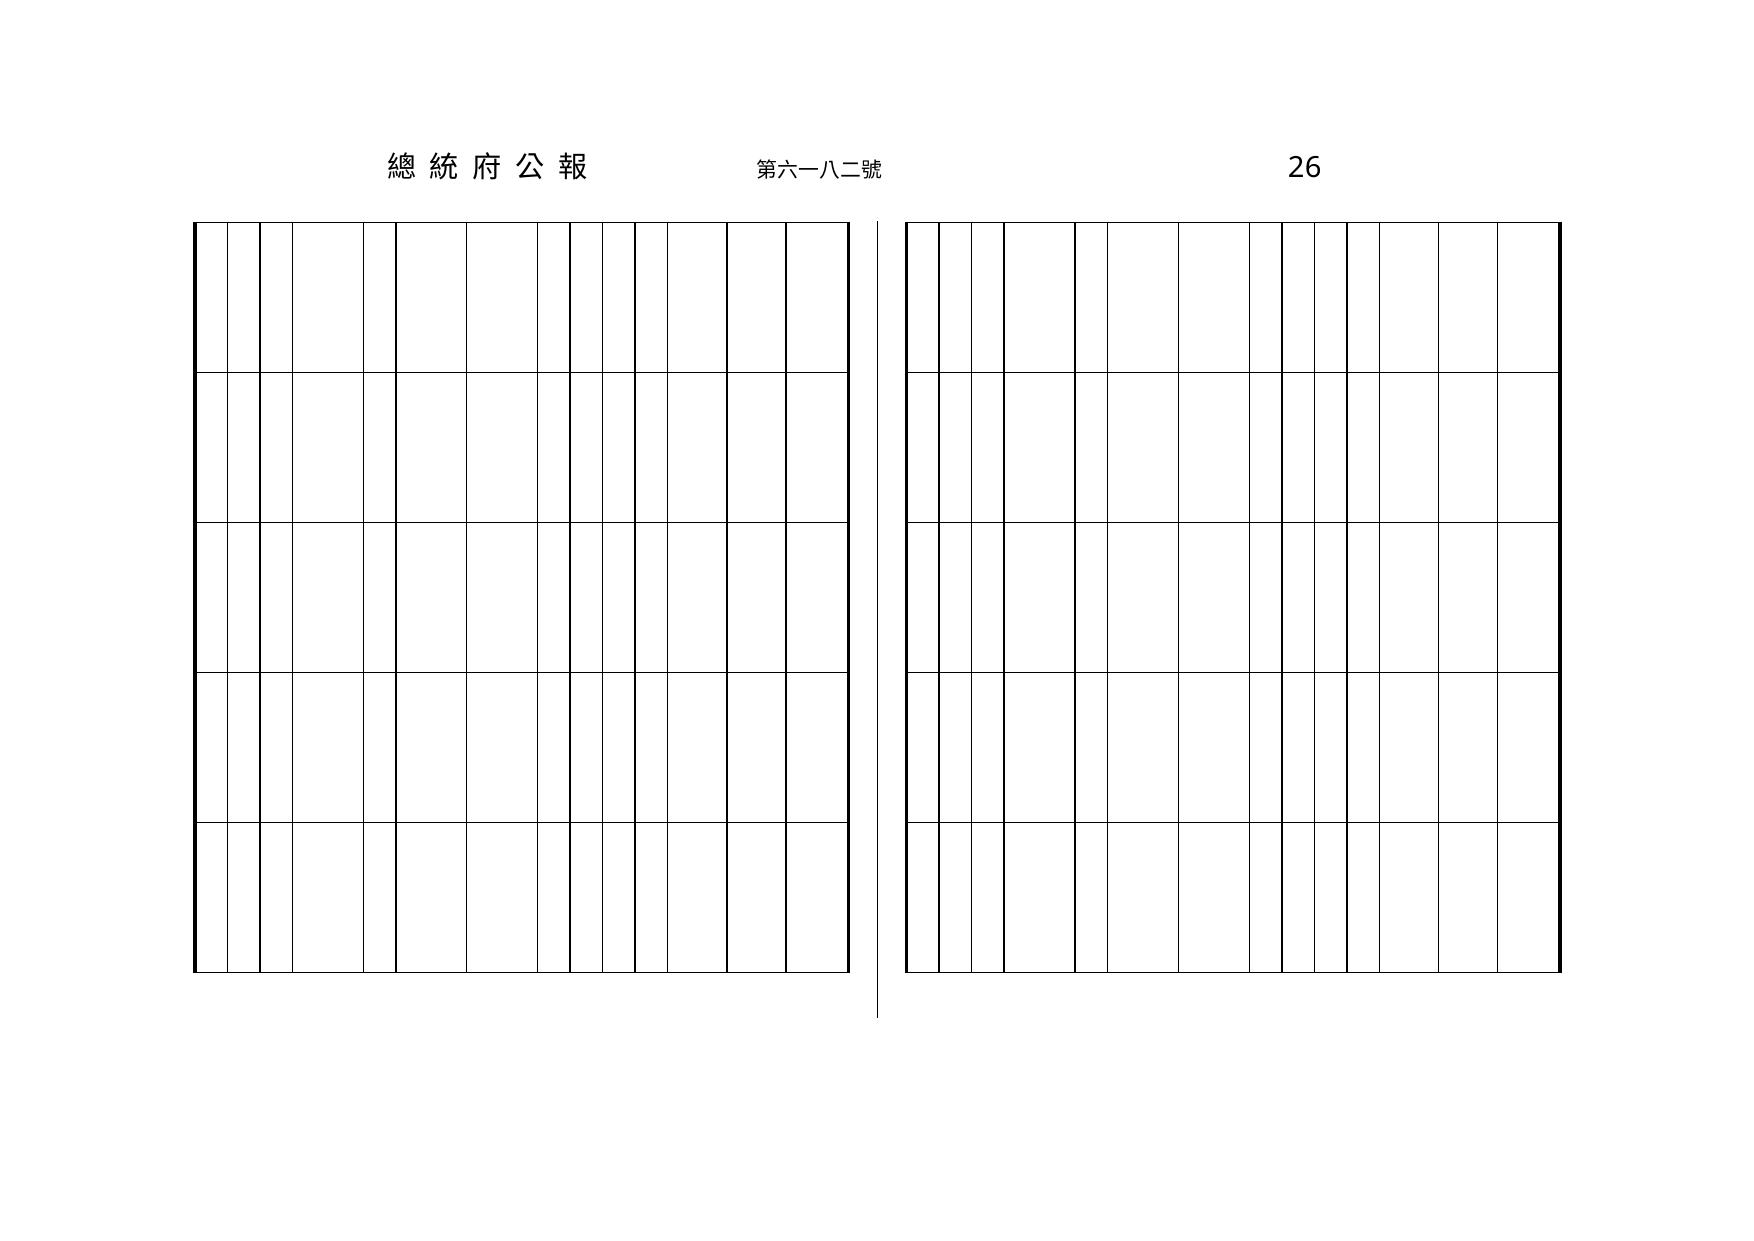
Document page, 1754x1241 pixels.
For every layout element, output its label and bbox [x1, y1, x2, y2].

table_cell [1179, 223, 1202, 372]
table_cell [228, 823, 259, 972]
table_cell [490, 223, 514, 372]
table_cell [728, 673, 756, 822]
table_cell [1155, 223, 1178, 372]
table_cell [1409, 523, 1438, 672]
table_cell [293, 523, 316, 672]
table_cell [1498, 523, 1527, 672]
table_cell [228, 223, 259, 372]
table_cell [419, 523, 443, 672]
table_cell [1226, 373, 1249, 522]
table_cell [1131, 523, 1155, 672]
table_cell [972, 823, 1003, 972]
table_cell [636, 223, 667, 372]
table_cell [1439, 523, 1468, 672]
table_cell [228, 523, 259, 672]
table_cell [1202, 523, 1226, 672]
table_cell [816, 523, 847, 672]
table_cell [1051, 223, 1074, 372]
table_cell [1155, 373, 1178, 522]
table_cell [816, 373, 847, 522]
table_cell [1028, 823, 1051, 972]
table_cell [787, 223, 816, 372]
table_cell [1283, 223, 1314, 372]
table_cell [697, 523, 726, 672]
table_cell [940, 823, 971, 972]
table_cell [1155, 523, 1178, 672]
table_cell [1131, 673, 1155, 822]
table_cell [340, 523, 363, 672]
table_cell [1468, 673, 1497, 822]
table_cell [364, 223, 395, 372]
table_cell [340, 223, 363, 372]
table_cell [397, 823, 419, 972]
table_cell [1527, 523, 1558, 672]
table_cell [364, 523, 395, 672]
table_cell [1179, 673, 1202, 822]
table_cell [364, 823, 395, 972]
table_cell [1439, 373, 1468, 522]
table_cell [1005, 523, 1028, 672]
table_cell [1348, 223, 1379, 372]
table_cell [1226, 673, 1249, 822]
table_cell [668, 373, 697, 522]
table_cell [1527, 223, 1558, 372]
table_cell [316, 523, 339, 672]
table_cell [1527, 823, 1558, 972]
table_cell [538, 823, 569, 972]
table_cell [1250, 373, 1281, 522]
table_cell [316, 823, 339, 972]
table_cell [1380, 373, 1409, 522]
table_cell [261, 223, 292, 372]
table_cell [1005, 223, 1028, 372]
table_cell [467, 373, 490, 522]
table_cell [756, 223, 785, 372]
table_cell [443, 223, 466, 372]
table_cell [728, 523, 756, 672]
table_cell [1108, 373, 1131, 522]
table_cell [397, 523, 419, 672]
table_cell [514, 373, 537, 522]
table_cell [972, 223, 1003, 372]
table_cell [728, 823, 756, 972]
table_cell [1250, 523, 1281, 672]
table_cell [1202, 223, 1226, 372]
table_cell [1380, 673, 1409, 822]
table_cell [908, 523, 938, 672]
table_cell [1028, 223, 1051, 372]
table_cell [1131, 223, 1155, 372]
table_cell [443, 673, 466, 822]
table_cell [1380, 823, 1409, 972]
table_cell [697, 223, 726, 372]
table_cell [940, 673, 971, 822]
table_cell [1179, 523, 1202, 672]
table_cell [1409, 223, 1438, 372]
table_cell [1108, 523, 1131, 672]
table_cell [571, 673, 602, 822]
table_cell [603, 523, 634, 672]
table_cell [1051, 673, 1074, 822]
table_cell [756, 823, 785, 972]
table_cell [490, 373, 514, 522]
table_cell [197, 673, 227, 822]
table_cell [1155, 823, 1178, 972]
table_cell [668, 523, 697, 672]
table_cell [603, 223, 634, 372]
table_cell [1028, 373, 1051, 522]
table_cell [603, 673, 634, 822]
table_cell [1005, 373, 1028, 522]
table_cell [514, 673, 537, 822]
table_cell [940, 223, 971, 372]
table_cell [1348, 523, 1379, 672]
table_cell [364, 673, 395, 822]
table_cell [340, 823, 363, 972]
table_cell [1498, 223, 1527, 372]
table_cell [1348, 373, 1379, 522]
table_cell [636, 373, 667, 522]
table_cell [972, 373, 1003, 522]
table_cell [364, 373, 395, 522]
table_cell [1315, 673, 1346, 822]
table_cell [756, 373, 785, 522]
table_cell [1131, 823, 1155, 972]
table_cell [514, 823, 537, 972]
table_cell [603, 373, 634, 522]
table_cell [1498, 823, 1527, 972]
table_cell [197, 823, 227, 972]
table_cell [668, 223, 697, 372]
table_cell [940, 523, 971, 672]
table_cell [1315, 223, 1346, 372]
table_cell [1028, 673, 1051, 822]
table_cell [397, 223, 419, 372]
table_cell [397, 373, 419, 522]
table_cell [261, 523, 292, 672]
table_cell [908, 673, 938, 822]
table_cell [514, 223, 537, 372]
table_cell [972, 523, 1003, 672]
table_cell [419, 823, 443, 972]
table_cell [228, 373, 259, 522]
table_cell [908, 823, 938, 972]
table_cell [490, 823, 514, 972]
table_cell [316, 223, 339, 372]
table_cell [514, 523, 537, 672]
table_cell [1051, 823, 1074, 972]
table_cell [1468, 223, 1497, 372]
table_cell [443, 823, 466, 972]
table_cell [1179, 823, 1202, 972]
table_cell [340, 673, 363, 822]
table_cell [1226, 823, 1249, 972]
table_cell [467, 223, 490, 372]
table_cell [1468, 823, 1497, 972]
table_cell [1076, 673, 1107, 822]
table_cell [1348, 823, 1379, 972]
table_cell [1468, 373, 1497, 522]
table_cell [197, 373, 227, 522]
table_cell [1409, 823, 1438, 972]
table_cell [443, 523, 466, 672]
table_cell [1283, 523, 1314, 672]
table_cell [1439, 223, 1468, 372]
table_cell [697, 823, 726, 972]
table_cell [1468, 523, 1497, 672]
table_cell [443, 373, 466, 522]
table_cell [316, 373, 339, 522]
table_cell [940, 373, 971, 522]
table_cell [787, 673, 816, 822]
table_cell [419, 223, 443, 372]
table_cell [538, 523, 569, 672]
table_cell [293, 223, 316, 372]
table_cell [1076, 373, 1107, 522]
table_cell [1076, 223, 1107, 372]
table_cell [538, 223, 569, 372]
table_cell [467, 523, 490, 672]
table_cell [1380, 223, 1409, 372]
table_cell [1250, 673, 1281, 822]
table_cell [1076, 523, 1107, 672]
table_cell [1131, 373, 1155, 522]
table_cell [1409, 673, 1438, 822]
table_cell [816, 223, 847, 372]
table_cell [397, 673, 419, 822]
table_cell [1439, 673, 1468, 822]
table_cell [1155, 673, 1178, 822]
table_cell [419, 673, 443, 822]
table_cell [571, 373, 602, 522]
table_cell [1283, 823, 1314, 972]
table_cell [728, 223, 756, 372]
table_cell [261, 373, 292, 522]
table_cell [293, 373, 316, 522]
table_cell [340, 373, 363, 522]
table_cell [1108, 823, 1131, 972]
table_cell [197, 523, 227, 672]
table_cell [1005, 673, 1028, 822]
table_cell [490, 673, 514, 822]
table_cell [1283, 673, 1314, 822]
table_cell [972, 673, 1003, 822]
table_cell [1315, 823, 1346, 972]
table_cell [1283, 373, 1314, 522]
table_cell [728, 373, 756, 522]
table_cell [1226, 223, 1249, 372]
table_cell [908, 373, 938, 522]
table_cell [419, 373, 443, 522]
table_cell [1250, 223, 1281, 372]
table_cell [1005, 823, 1028, 972]
table_cell [1409, 373, 1438, 522]
table_cell [1315, 373, 1346, 522]
table_cell [1348, 673, 1379, 822]
table_cell [756, 673, 785, 822]
table_cell [1439, 823, 1468, 972]
table_cell [697, 373, 726, 522]
table_cell [571, 523, 602, 672]
table_cell [1226, 523, 1249, 672]
table_cell [756, 523, 785, 672]
table_cell [1028, 523, 1051, 672]
table_cell [293, 823, 316, 972]
table_cell [1202, 373, 1226, 522]
table_cell [1051, 373, 1074, 522]
table_cell [467, 823, 490, 972]
table_cell [571, 223, 602, 372]
table_cell [490, 523, 514, 672]
table_cell [668, 673, 697, 822]
table_cell [697, 673, 726, 822]
table_cell [1051, 523, 1074, 672]
table_cell [1108, 673, 1131, 822]
table_cell [1179, 373, 1202, 522]
table_cell [571, 823, 602, 972]
table_cell [636, 673, 667, 822]
table_cell [1202, 673, 1226, 822]
table_cell [538, 673, 569, 822]
table_cell [197, 223, 227, 372]
table_cell [261, 673, 292, 822]
table_cell [1498, 673, 1527, 822]
table_cell [908, 223, 938, 372]
table_cell [467, 673, 490, 822]
table_cell [636, 523, 667, 672]
table_cell [1527, 373, 1558, 522]
table_cell [787, 523, 816, 672]
table_cell [668, 823, 697, 972]
table_cell [636, 823, 667, 972]
table_cell [1498, 373, 1527, 522]
table_cell [1380, 523, 1409, 672]
table_cell [1202, 823, 1226, 972]
table_cell [816, 823, 847, 972]
table_cell [293, 673, 316, 822]
table_cell [1250, 823, 1281, 972]
table_cell [538, 373, 569, 522]
table_cell [228, 673, 259, 822]
table_cell [261, 823, 292, 972]
table_cell [787, 373, 816, 522]
table_cell [1315, 523, 1346, 672]
table_cell [603, 823, 634, 972]
table_cell [787, 823, 816, 972]
table_cell [1527, 673, 1558, 822]
table_cell [1076, 823, 1107, 972]
table_cell [1108, 223, 1131, 372]
table_cell [316, 673, 339, 822]
table_cell [816, 673, 847, 822]
